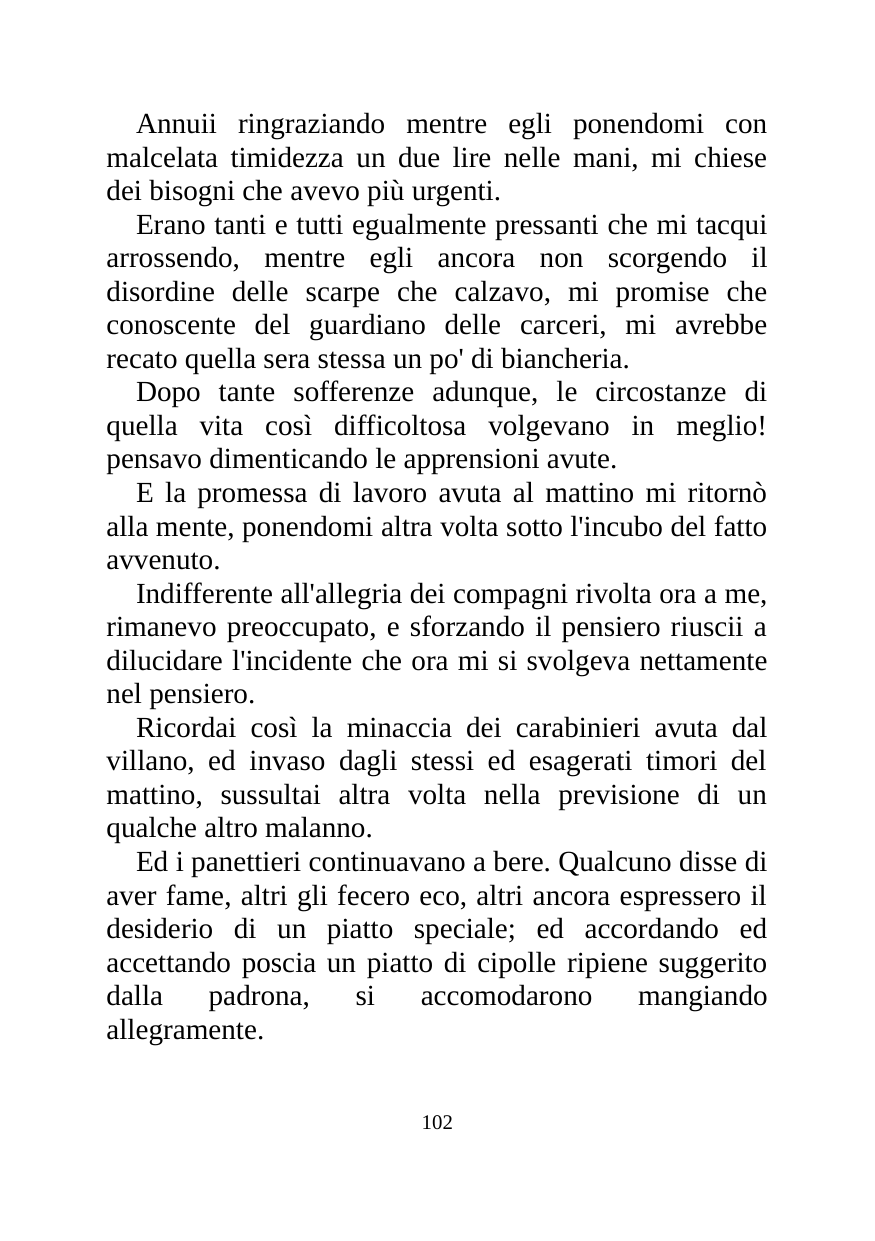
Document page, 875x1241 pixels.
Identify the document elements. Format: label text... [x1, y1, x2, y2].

text Ricordai così la minaccia dei carabinieri avuta dal villano, ed invaso dagli stessi ed esagerati timori del mattino, sussultai altra volta nella previsione di un qualche altro malanno. [106, 710, 768, 844]
text Annuii ringraziando mentre egli ponendomi con malcelata timidezza un due lire nelle mani, mi chiese dei bisogni che avevo più urgenti. [106, 106, 768, 207]
text E la promessa di lavoro avuta al mattino mi ritornò alla mente, ponendomi altra volta sotto l'incubo del fatto avvenuto. [106, 475, 768, 576]
text Ed i panettieri continuavano a bere. Qualcuno disse di aver fame, altri gli fecero eco, altri ancora espressero il desiderio di un piatto speciale; ed accordando ed accettando poscia un piatto di cipolle ripiene suggerito dalla padrona, si accomodarono mangiando allegramente. [106, 844, 768, 1045]
text Dopo tante sofferenze adunque, le circostanze di quella vita così difficoltosa volgevano in meglio! pensavo dimenticando le apprensioni avute. [106, 374, 768, 475]
text Indifferente all'allegria dei compagni rivolta ora a me, rimanevo preoccupato, e sforzando il pensiero riuscii a dilucidare l'incidente che ora mi si svolgeva nettamente nel pensiero. [106, 576, 768, 710]
text Erano tanti e tutti egualmente pressanti che mi tacqui arrossendo, mentre egli ancora non scorgendo il disordine delle scarpe che calzavo, mi promise che conoscente del guardiano delle carceri, mi avrebbe recato quella sera stessa un po' di biancheria. [106, 207, 768, 374]
